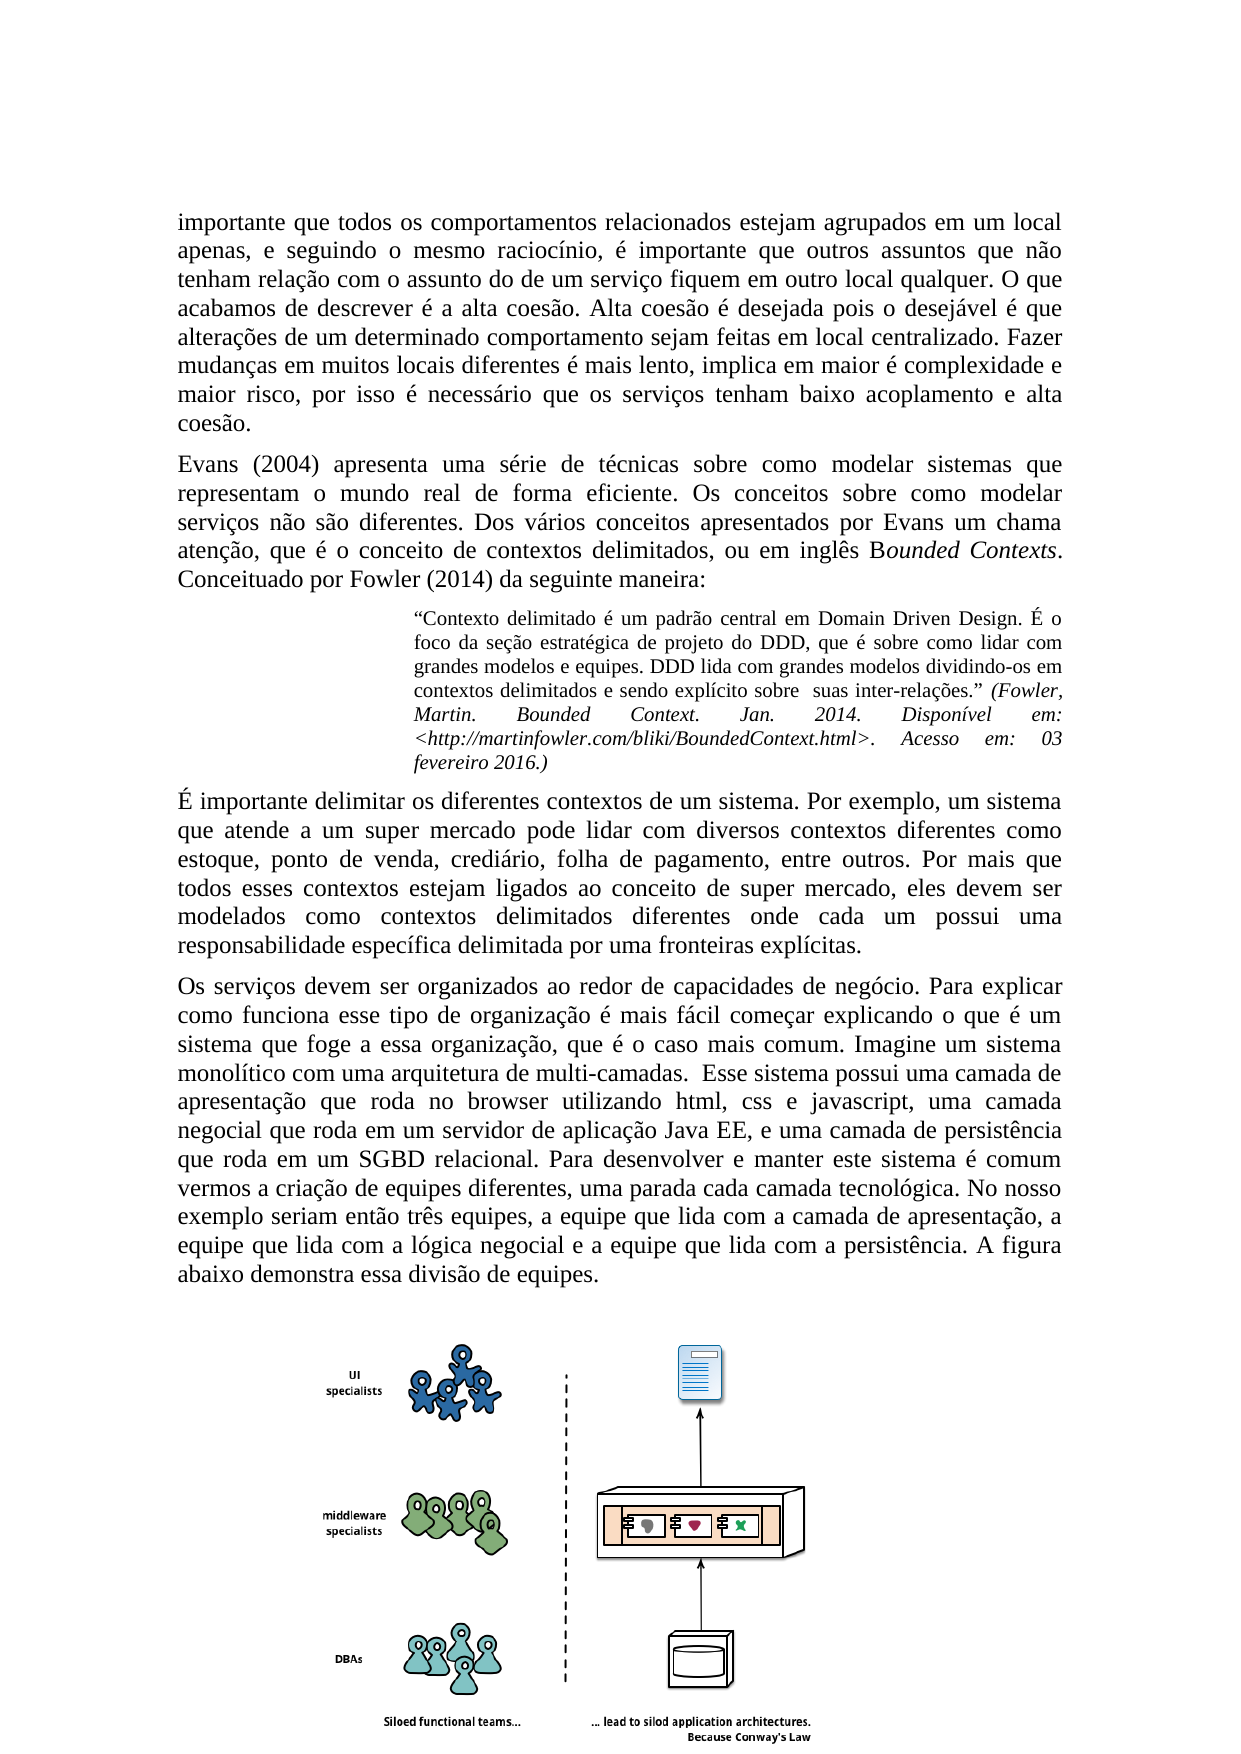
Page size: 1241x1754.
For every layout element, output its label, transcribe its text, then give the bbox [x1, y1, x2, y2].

text importante que todos os comportamentos relacionados estejam agrupados em um local apenas, e seguindo o mesmo raciocínio, é importante que outros assuntos que não tenham relação com o assunto do de um serviço fiquem em outro local qualquer. O que acabamos de descrever é a alta coesão. Alta coesão é desejada pois o desejável é que alterações de um determinado comportamento sejam feitas em local centralizado. Fazer mudanças em muitos locais diferentes é mais lento, implica em maior é complexidade e maior risco, por isso é necessário que os serviços tenham baixo acoplamento e alta coesão. [177, 207, 1063, 437]
text Os serviços devem ser organizados ao redor de capacidades de negócio. Para explicar como funciona esse tipo de organização é mais fácil começar explicando o que é um sistema que foge a essa organização, que é o caso mais comum. Imagine um sistema monolítico com uma arquitetura de multi-camadas. Esse sistema possui uma camada de apresentação que roda no browser utilizando html, css e javascript, uma camada negocial que roda em um servidor de aplicação Java EE, e uma camada de persistência que roda em um SGBD relacional. Para desenvolver e manter este sistema é comum vermos a criação de equipes diferentes, uma parada cada camada tecnológica. No nosso exemplo seriam então três equipes, a equipe que lida com a camada de apresentação, a equipe que lida com a lógica negocial e a equipe que lida com a persistência. A figura abaixo demonstra essa divisão de equipes. [177, 971, 1063, 1288]
text Evans (2004) apresenta uma série de técnicas sobre como modelar sistemas que representam o mundo real de forma eficiente. Os conceitos sobre como modelar serviços não são diferentes. Dos vários conceitos apresentados por Evans um chama atenção, que é o conceito de contextos delimitados, ou em inglês Bounded Contexts. Conceituado por Fowler (2014) da seguinte maneira: [177, 449, 1063, 593]
picture [314, 1332, 815, 1745]
text “Contexto delimitado é um padrão central em Domain Driven Design. É o foco da seção estratégica de projeto do DDD, que é sobre como lidar com grandes modelos e equipes. DDD lida com grandes modelos dividindo-os em contextos delimitados e sendo explícito sobre suas inter-relações.” (Fowler, Martin. Bounded Context. Jan. 2014. Disponível em: <http://martinfowler.com/bliki/BoundedContext.html>. Acesso em: 03 fevereiro 2016.) [413, 606, 1063, 774]
text É importante delimitar os diferentes contextos de um sistema. Por exemplo, um sistema que atende a um super mercado pode lidar com diversos contextos diferentes como estoque, ponto de venda, crediário, folha de pagamento, entre outros. Por mais que todos esses contextos estejam ligados ao conceito de super mercado, eles devem ser modelados como contextos delimitados diferentes onde cada um possui uma responsabilidade específica delimitada por uma fronteiras explícitas. [177, 786, 1063, 959]
